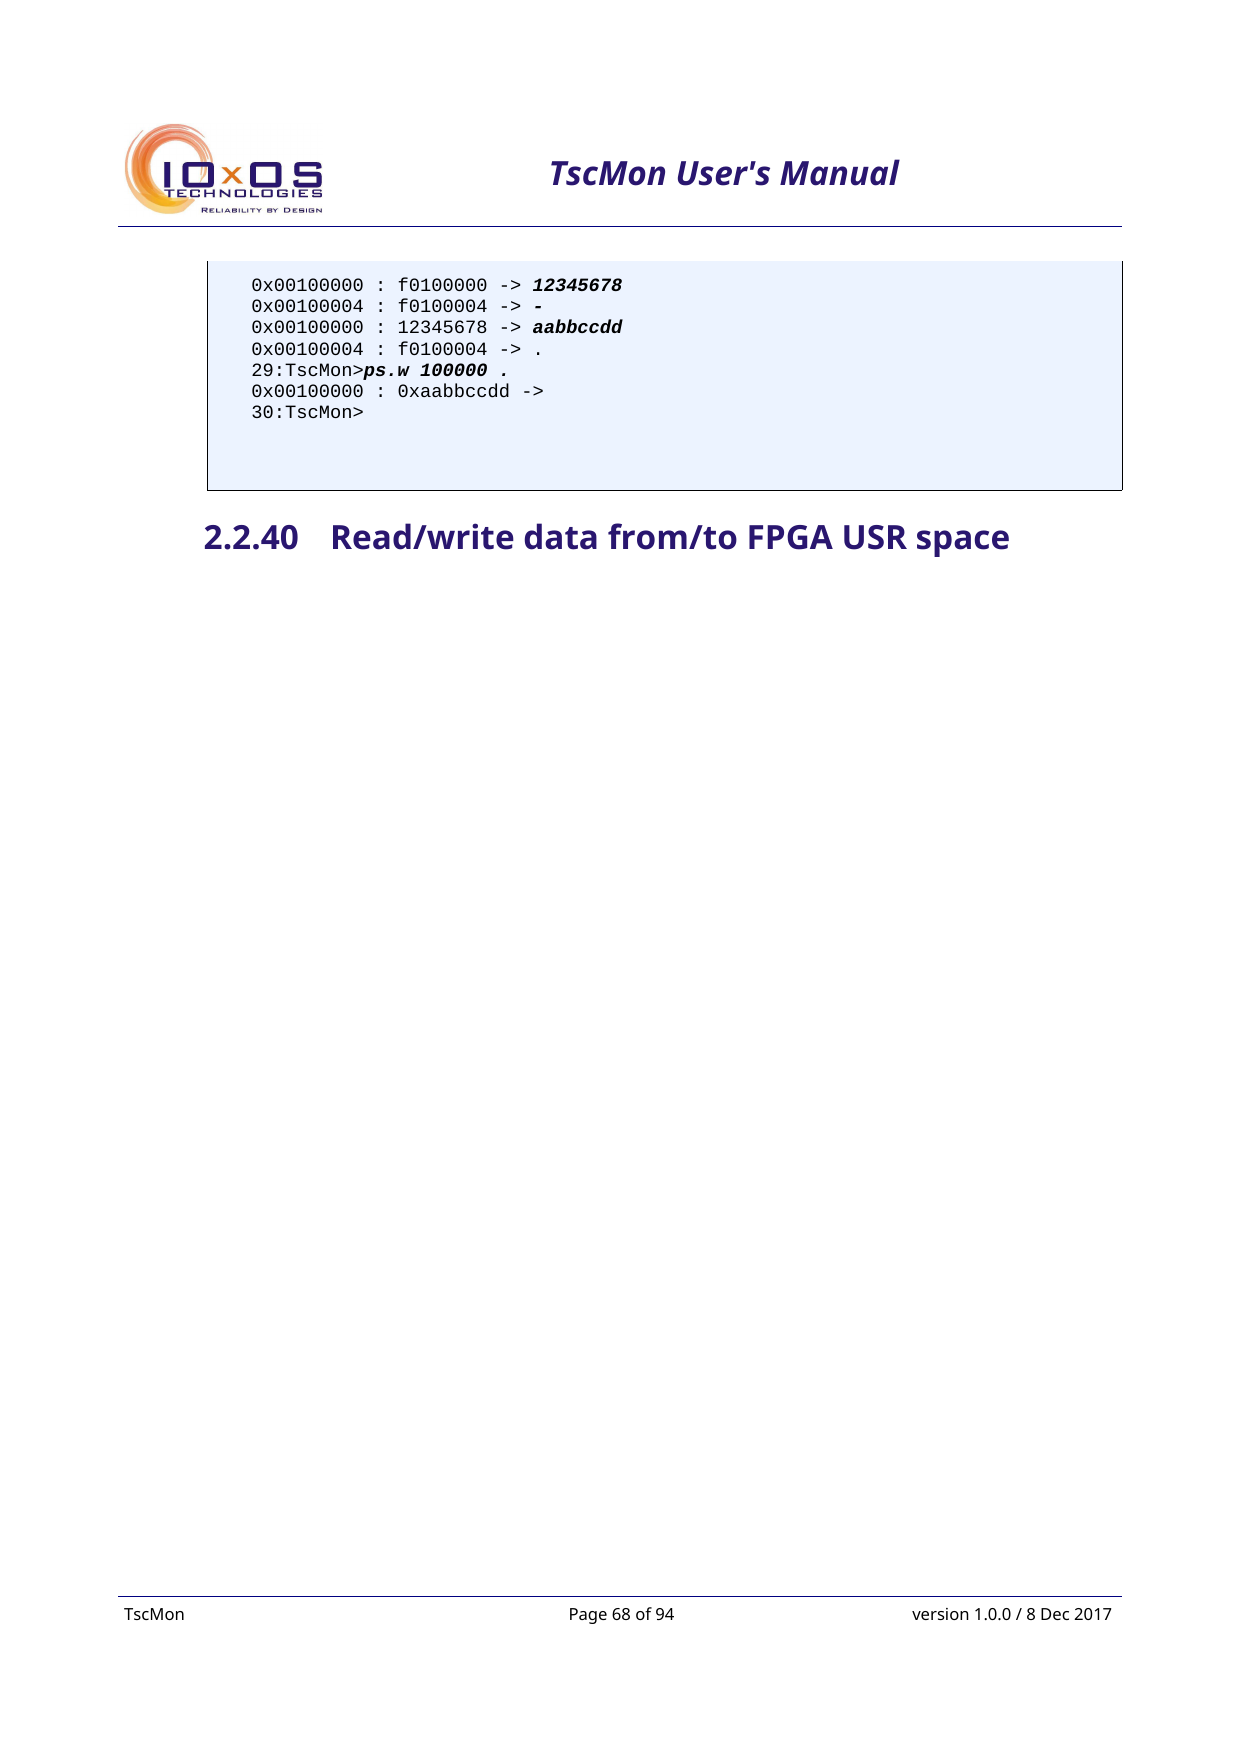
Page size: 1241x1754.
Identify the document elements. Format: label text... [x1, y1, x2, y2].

text 30:TscMon> [208, 403, 1122, 439]
text 0x00100000 : f0100000 -> 12345678 [208, 261, 1122, 297]
text 0x00100000 : 12345678 -> aabbccdd [208, 318, 1122, 339]
subtitle Read/write data from/to FPGA USR space [195, 514, 1122, 559]
text 0x00100004 : f0100004 -> . [208, 339, 1122, 361]
text 0x00100000 : 0xaabbccdd -> [208, 382, 1122, 403]
text 0x00100004 : f0100004 -> - [208, 297, 1122, 318]
text 29:TscMon>ps.w 100000 . [208, 361, 1122, 382]
picture [123, 123, 323, 217]
